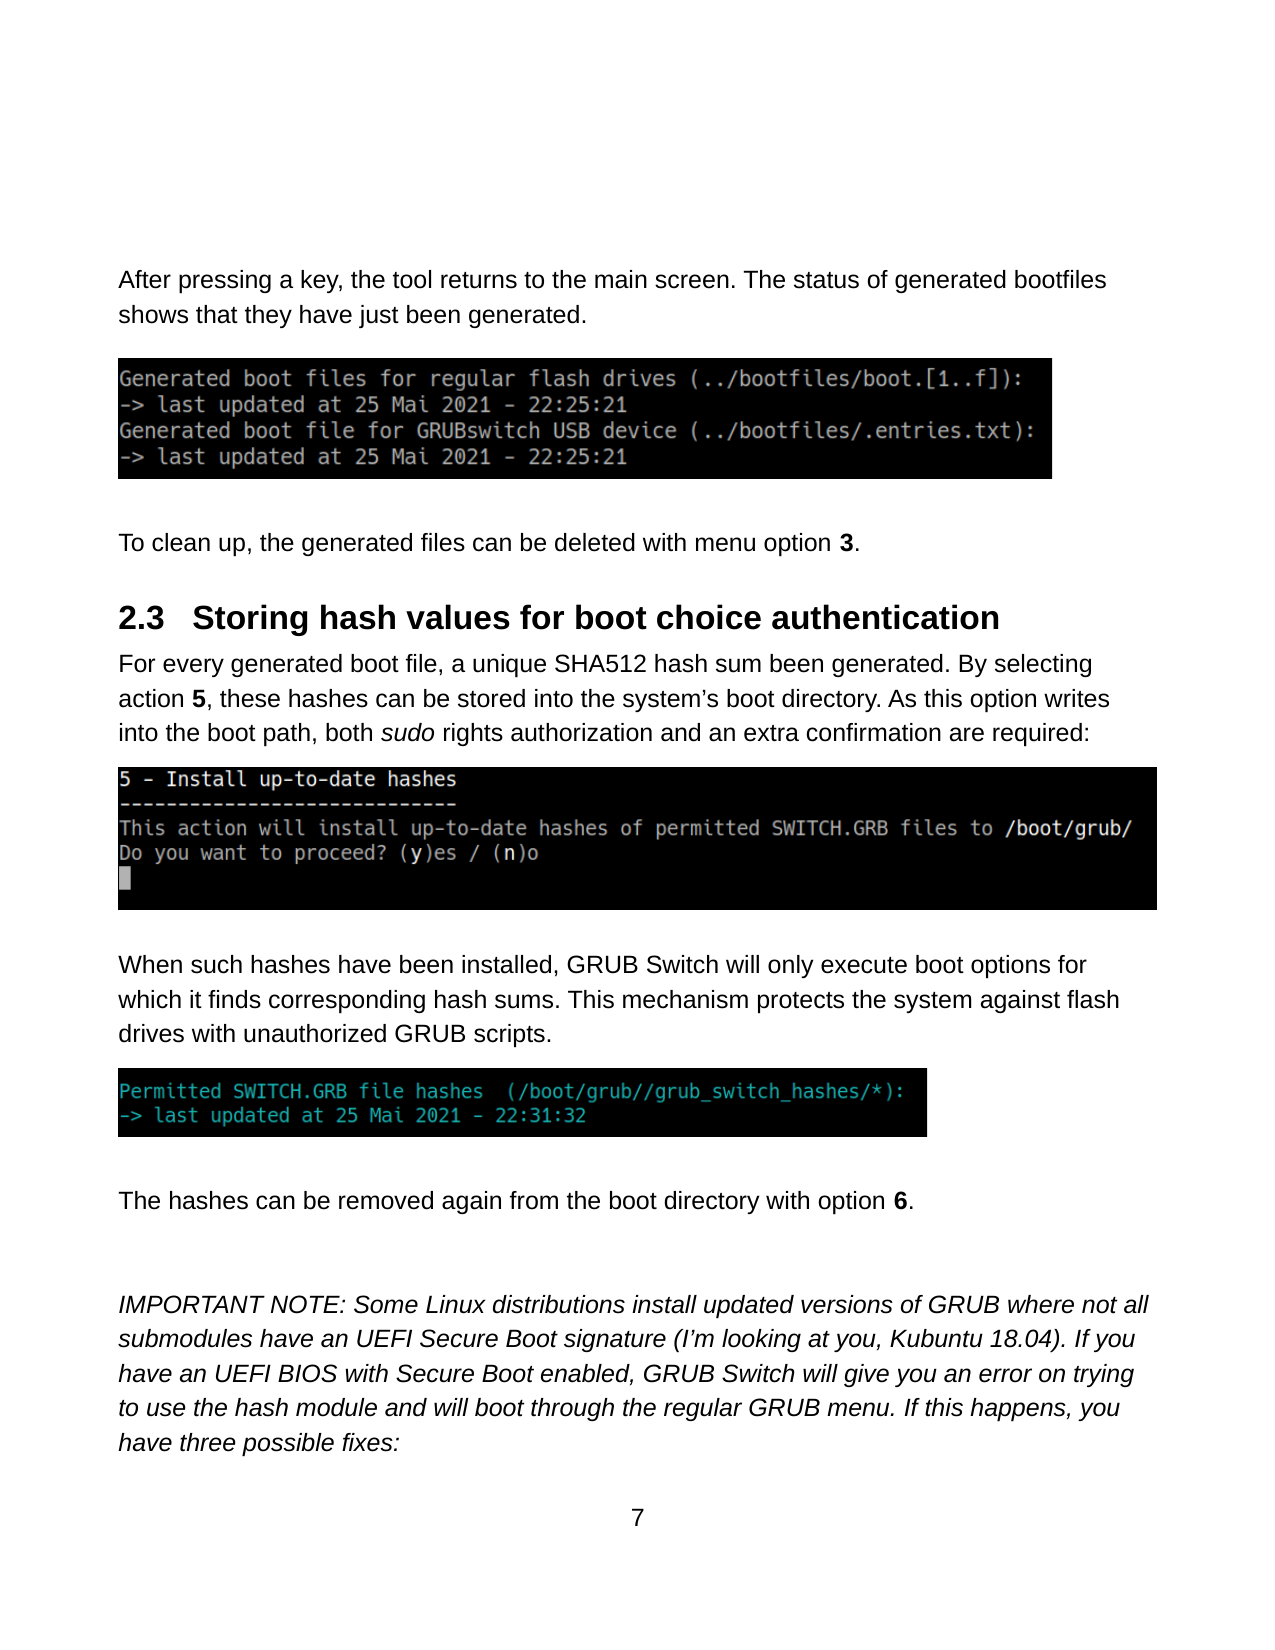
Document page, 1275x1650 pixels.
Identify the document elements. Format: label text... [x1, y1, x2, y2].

text When such hashes have been installed, GRUB Switch will only execute boot options for which it finds corresponding hash sums. This mechanism protects the system against flash drives with unauthorized GRUB scripts. [118, 910, 1157, 1048]
text To clean up, the generated files can be deleted with menu option 3. [118, 528, 1157, 557]
picture [118, 358, 1053, 479]
picture [118, 767, 1157, 910]
text The hashes can be removed again from the boot directory with option 6. IMPORTANT NOTE: Some Linux distributions install updated versions of GRUB where not all submodules have an UEFI Secure Boot signature (I’m looking at you, Kubuntu 18.04). If you have an UEFI BIOS with Secure Boot enabled, GRUB Switch will give you an error on trying to use the hash module and will boot through the regular GRUB menu. If this happens, you have three possible fixes: [118, 1117, 1157, 1456]
picture [118, 1068, 928, 1137]
subtitle Storing hash values for boot choice authentication [118, 598, 1157, 637]
text After pressing a key, the tool returns to the main screen. The status of generated bootfiles shows that they have just been generated. [118, 265, 1157, 508]
text For every generated boot file, a unique SHA512 hash sum been generated. By selecting action 5, these hashes can be stored into the system’s boot directory. As this option writes into the boot path, both sudo rights authorization and an extra confirmation are required: [118, 649, 1157, 747]
